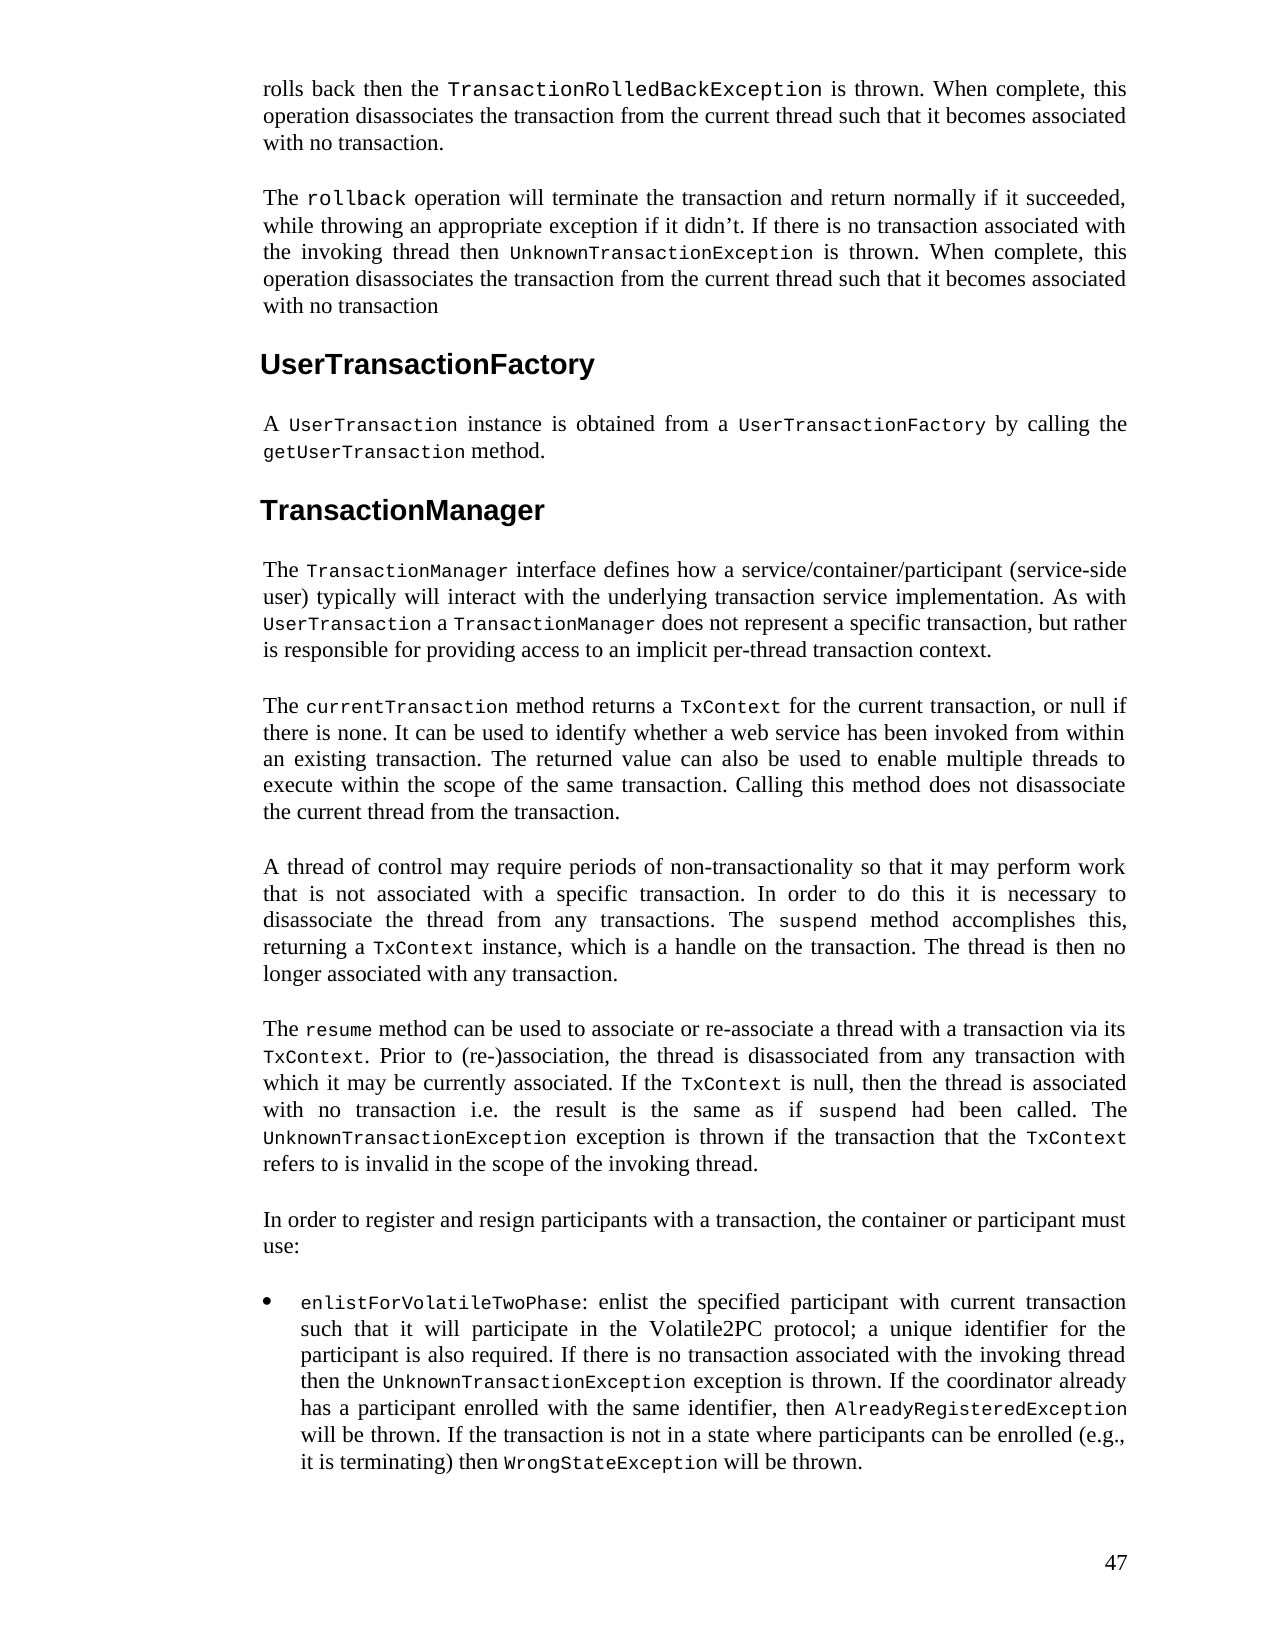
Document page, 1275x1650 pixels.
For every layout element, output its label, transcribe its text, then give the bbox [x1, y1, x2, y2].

text rolls back then the TransactionRolledBackException is thrown. When complete, this operation disassociates the transaction from the current thread such that it becomes associated with no transaction. [263, 75, 1127, 155]
text In order to register and resign participants with a transaction, the container or participant must use: [263, 1206, 1127, 1258]
text The rollback operation will terminate the transaction and return normally if it succeeded, while throwing an appropriate exception if it didn’t. If there is no transaction associated with the invoking thread then UnknownTransactionException is thrown. When complete, this operation disassociates the transaction from the current thread such that it becomes associated with no transaction [263, 184, 1127, 318]
text The resume method can be used to associate or re-associate a thread with a transaction via its TxContext. Prior to (re-)association, the thread is disassociated from any transaction with which it may be currently associated. If the TxContext is null, then the thread is associated with no transaction i.e. the result is the same as if suspend had been called. The UnknownTransactionException exception is thrown if the transaction that the TxContext refers to is invalid in the scope of the invoking thread. [263, 1015, 1127, 1177]
text The TransactionManager interface defines how a service/container/participant (service-side user) typically will interact with the underlying transaction service implementation. As with UserTransaction a TransactionManager does not represent a specific transaction, but rather is responsible for providing access to an implicit per-thread transaction context. [263, 556, 1127, 662]
subtitle UserTransactionFactory [148, 347, 1127, 381]
text The currentTransaction method returns a TxContext for the current transaction, or null if there is none. It can be used to identify whether a web service has been invoked from within an existing transaction. The returned value can also be used to enable multiple threads to execute within the scope of the same transaction. Calling this method does not disassociate the current thread from the transaction. [263, 692, 1127, 824]
list enlistForVolatileTwoPhase: enlist the specified participant with current transaction such that it will participate in the Volatile2PC protocol; a unique identifier for the participant is also required. If there is no transaction associated with the invoking thread then the UnknownTransactionException exception is thrown. If the coordinator already has a participant enrolled with the same identifier, then AlreadyRegisteredException will be thrown. If the transaction is not in a state where participants can be enrolled (e.g., it is terminating) then WrongStateException will be thrown. [263, 1288, 1127, 1475]
text A thread of control may require periods of non-transactionality so that it may perform work that is not associated with a specific transaction. In order to do this it is necessary to disassociate the thread from any transactions. The suspend method accomplishes this, returning a TxContext instance, which is a handle on the transaction. The thread is then no longer associated with any transaction. [263, 853, 1127, 986]
text A UserTransaction instance is obtained from a UserTransactionFactory by calling the getUserTransaction method. [263, 410, 1127, 464]
subtitle TransactionManager [148, 493, 1127, 527]
